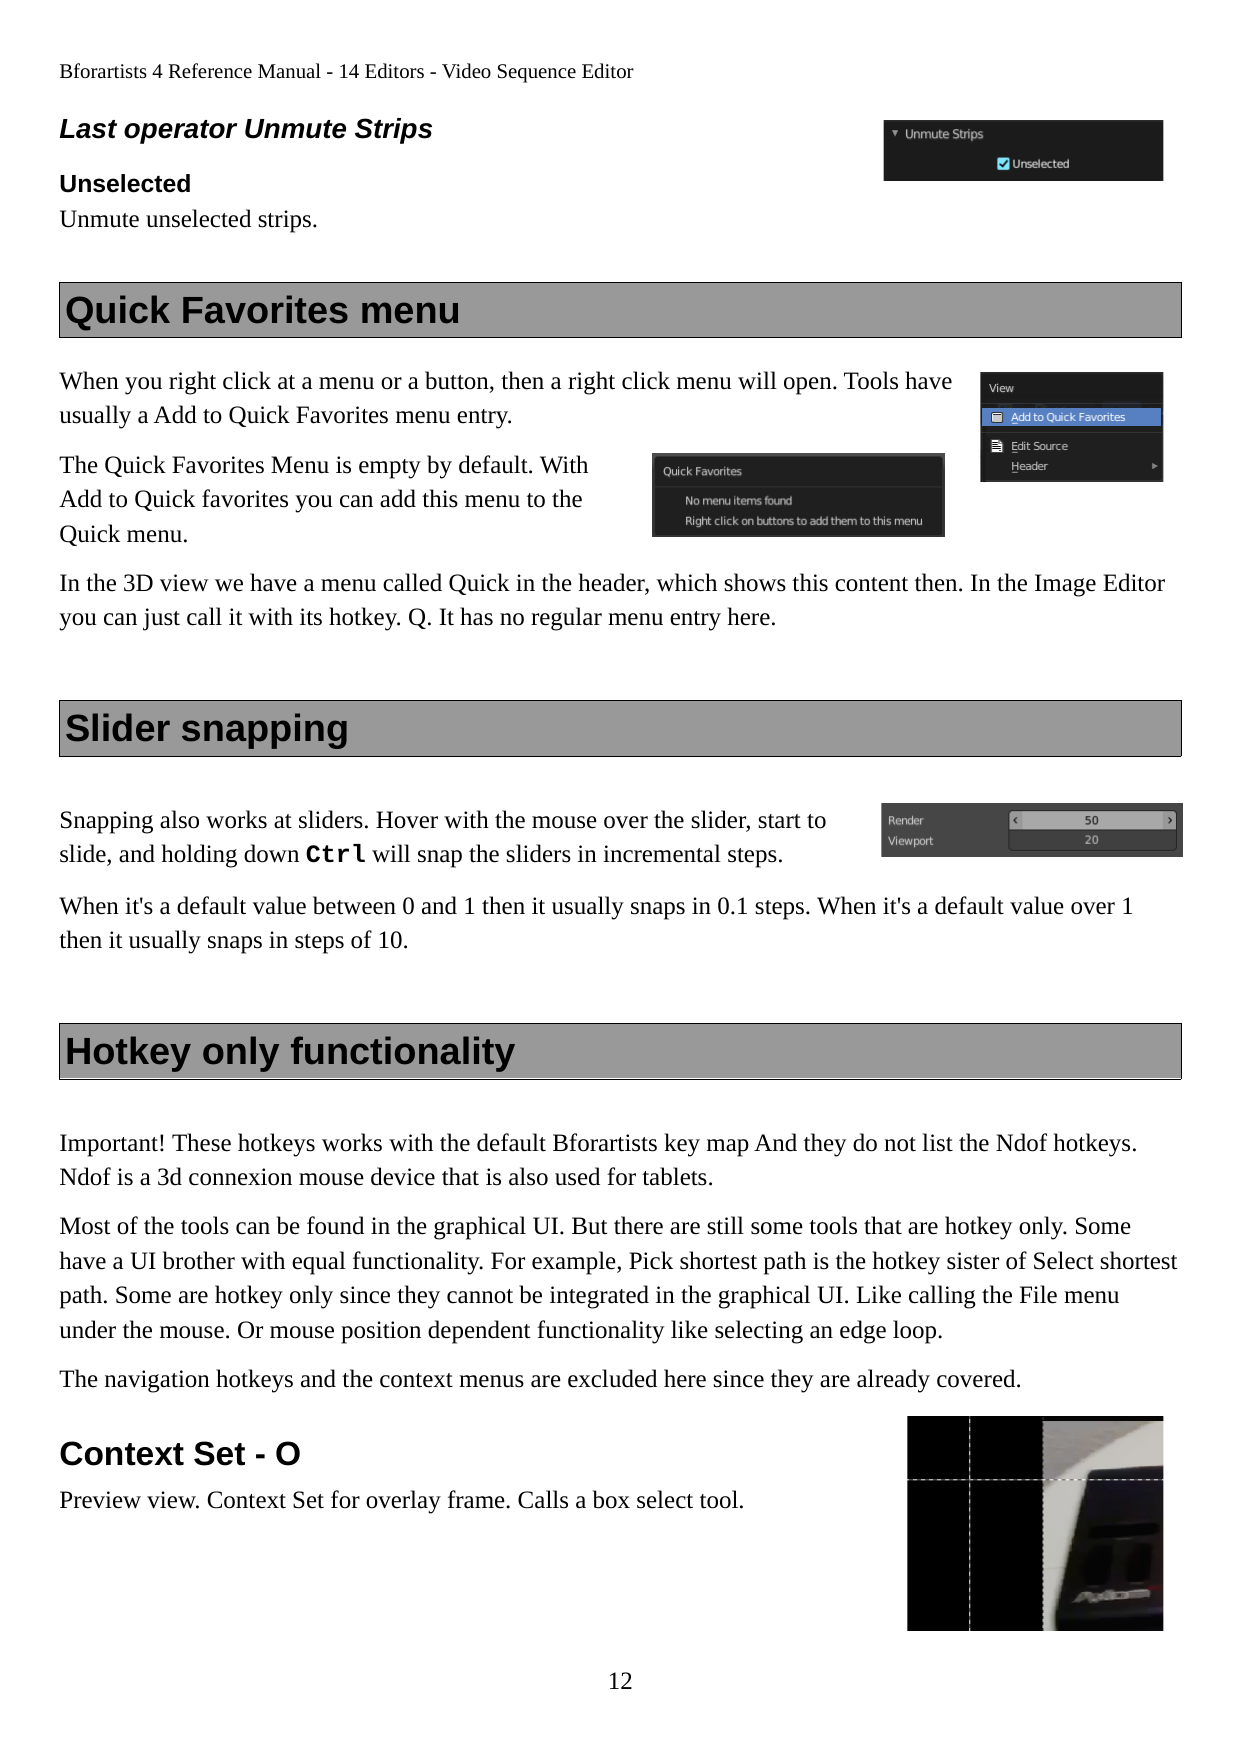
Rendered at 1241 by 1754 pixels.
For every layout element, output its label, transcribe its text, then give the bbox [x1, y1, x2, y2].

table_header Slider snapping [60, 701, 1181, 756]
subtitle Context Set - O [59, 1434, 907, 1472]
text Most of the tools can be found in the graphical UI. But there are still some tools that are hotkey only. Some have a UI brother with equal functionality. For example, Pick shortest path is the hotkey sister of Select shortest path. Some are hotkey only since they cannot be integrated in the graphical UI. Like calling the File menu under the mouse. Or mouse position dependent functionality like selecting an edge loop. [59, 1211, 1181, 1343]
subtitle [1164, 1434, 1181, 1472]
text In the 3D view we have a menu called Quick in the header, which shows this content then. In the Image Editor you can just call it with its hotkey. Q. It has no regular menu entry here. [59, 568, 1181, 631]
picture [881, 803, 1183, 857]
subtitle Last operator Unmute Strips [59, 113, 1181, 144]
picture [652, 453, 945, 537]
text Snapping also works at sliders. Hover with the mouse over the slider, start to slide, and holding down Ctrl will snap the sliders in incremental steps. [59, 805, 1181, 870]
text Unmute unselected strips. [59, 204, 1181, 233]
text Important! These hotkeys works with the default Bforartists key map And they do not list the Ndof hotkeys. Ndof is a 3d connexion mouse device that is also used for tablets. [59, 1128, 1181, 1191]
text The Quick Favorites Menu is empty by default. With Add to Quick favorites you can add this menu to the Quick menu. [59, 450, 1181, 547]
table_header Hotkey only functionality [60, 1024, 1181, 1078]
picture [907, 1416, 1164, 1631]
text Preview view. Context Set for overlay frame. Calls a box select tool. [59, 1485, 907, 1513]
picture [980, 372, 1164, 482]
text The navigation hotkeys and the context menus are excluded here since they are already covered. [59, 1364, 1181, 1392]
text When you right click at a menu or a button, then a right click menu will open. Tools have usually a Add to Quick Favorites menu entry. [59, 366, 1181, 429]
subtitle Unselected [59, 169, 1181, 198]
table_header Quick Favorites menu [60, 283, 1181, 337]
picture [883, 120, 1164, 181]
text When it's a default value between 0 and 1 then it usually snaps in 0.1 steps. When it's a default value over 1 then it usually snaps in steps of 10. [59, 891, 1181, 954]
